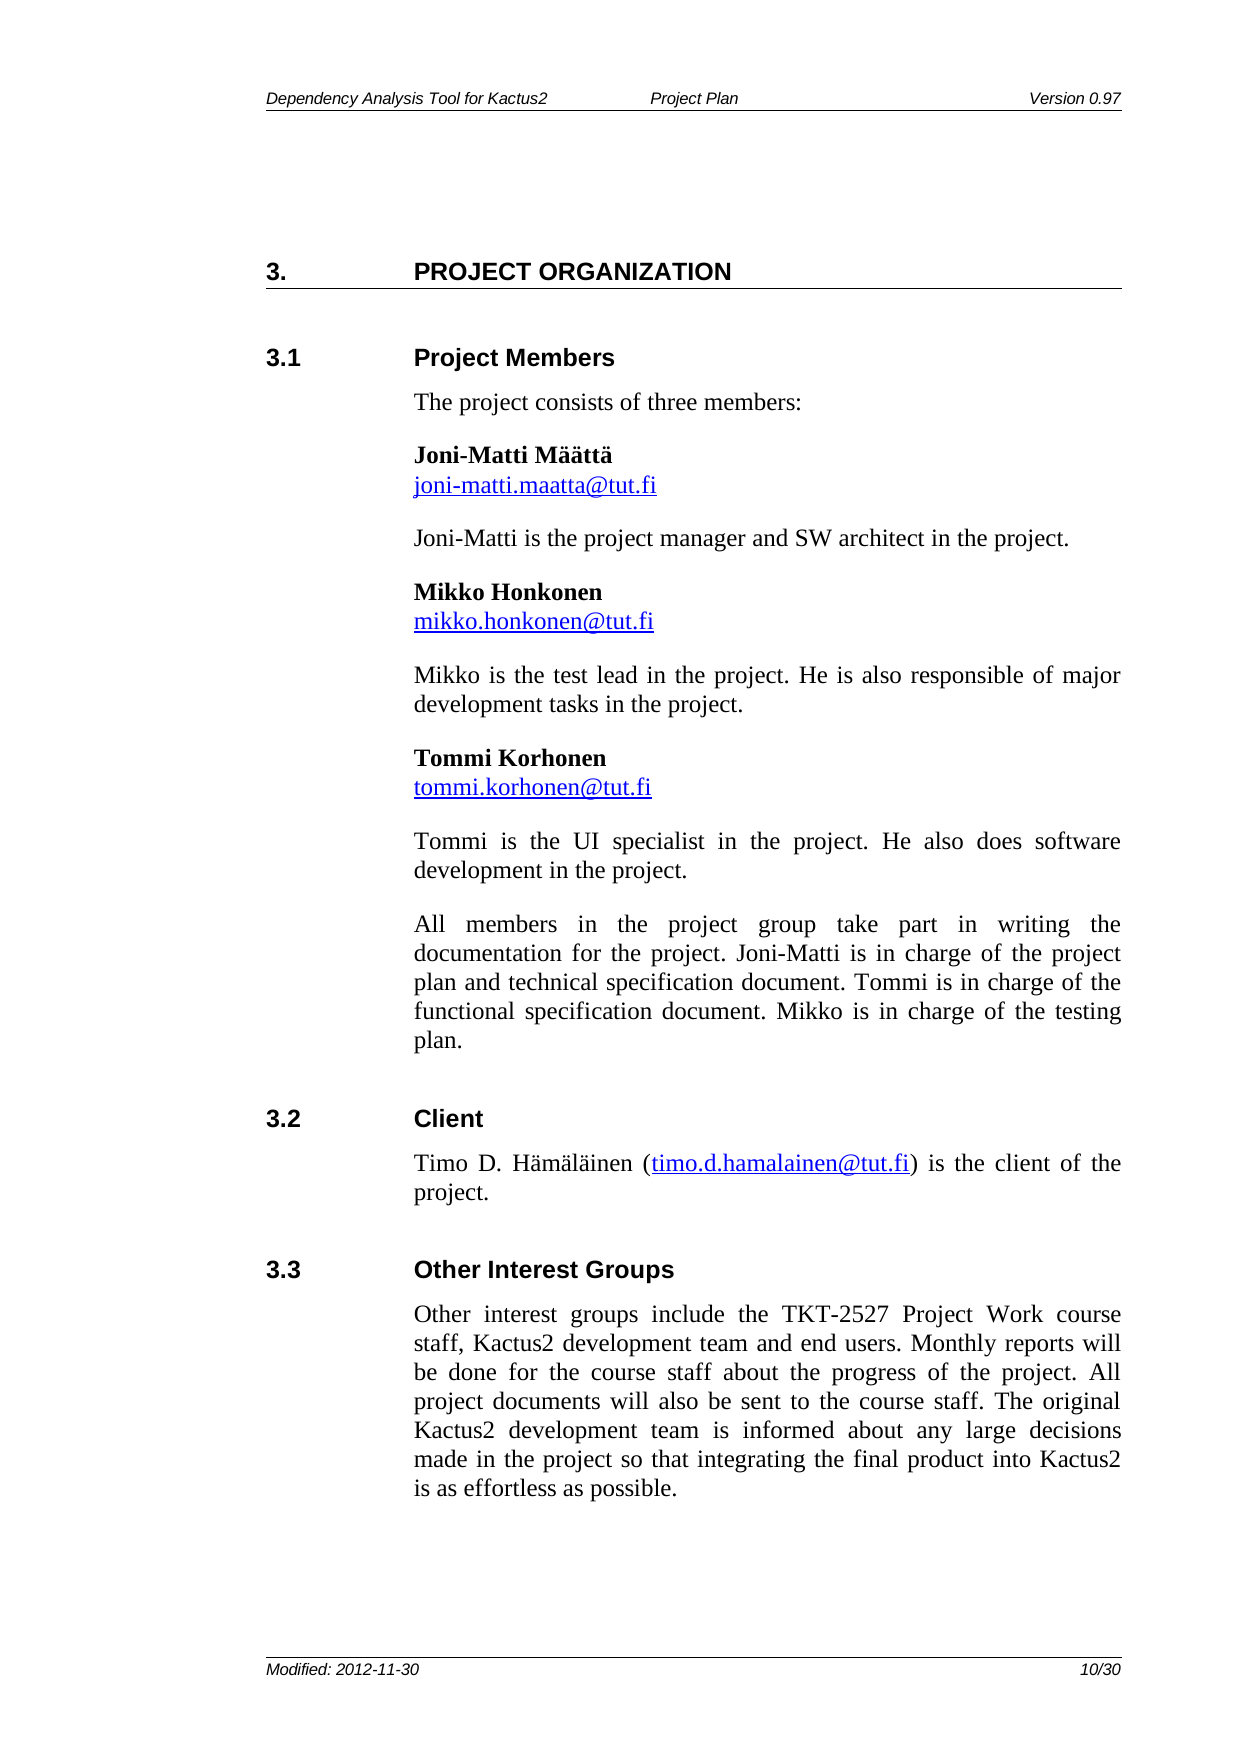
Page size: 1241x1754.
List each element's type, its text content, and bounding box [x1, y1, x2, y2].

text All members in the project group take part in writing the documentation for the project. Joni-Matti is in charge of the project plan and technical specification document. Tommi is in charge of the functional specification document. Mikko is in charge of the testing plan. [413, 909, 1122, 1054]
text Other interest groups include the TKT-2527 Project Work course staff, Kactus2 development team and end users. Monthly reports will be done for the course staff about the progress of the project. All project documents will also be sent to the course staff. The original Kactus2 development team is informed about any large decisions made in the project so that integrating the final product into Kactus2 is as effortless as possible. [413, 1299, 1122, 1502]
subtitle Project Members [266, 343, 1122, 372]
subtitle Project Organization [266, 257, 1122, 288]
text The project consists of three members: [413, 387, 1122, 416]
text Joni-Matti Määttä joni-matti.maatta@tut.fi [413, 440, 1122, 498]
text Timo D. Hämäläinen (timo.d.hamalainen@tut.fi) is the client of the project. [413, 1147, 1122, 1206]
subtitle Client [266, 1104, 1122, 1133]
text Joni-Matti is the project manager and SW architect in the project. [413, 523, 1122, 552]
subtitle Other Interest Groups [266, 1255, 1122, 1284]
text Tommi is the UI specialist in the project. He also does software development in the project. [413, 826, 1122, 884]
text Tommi Korhonen tommi.korhonen@tut.fi [413, 743, 1122, 801]
text Mikko is the test lead in the project. He is also responsible of major development tasks in the project. [413, 660, 1122, 718]
text Mikko Honkonen mikko.honkonen@tut.fi [413, 577, 1122, 635]
